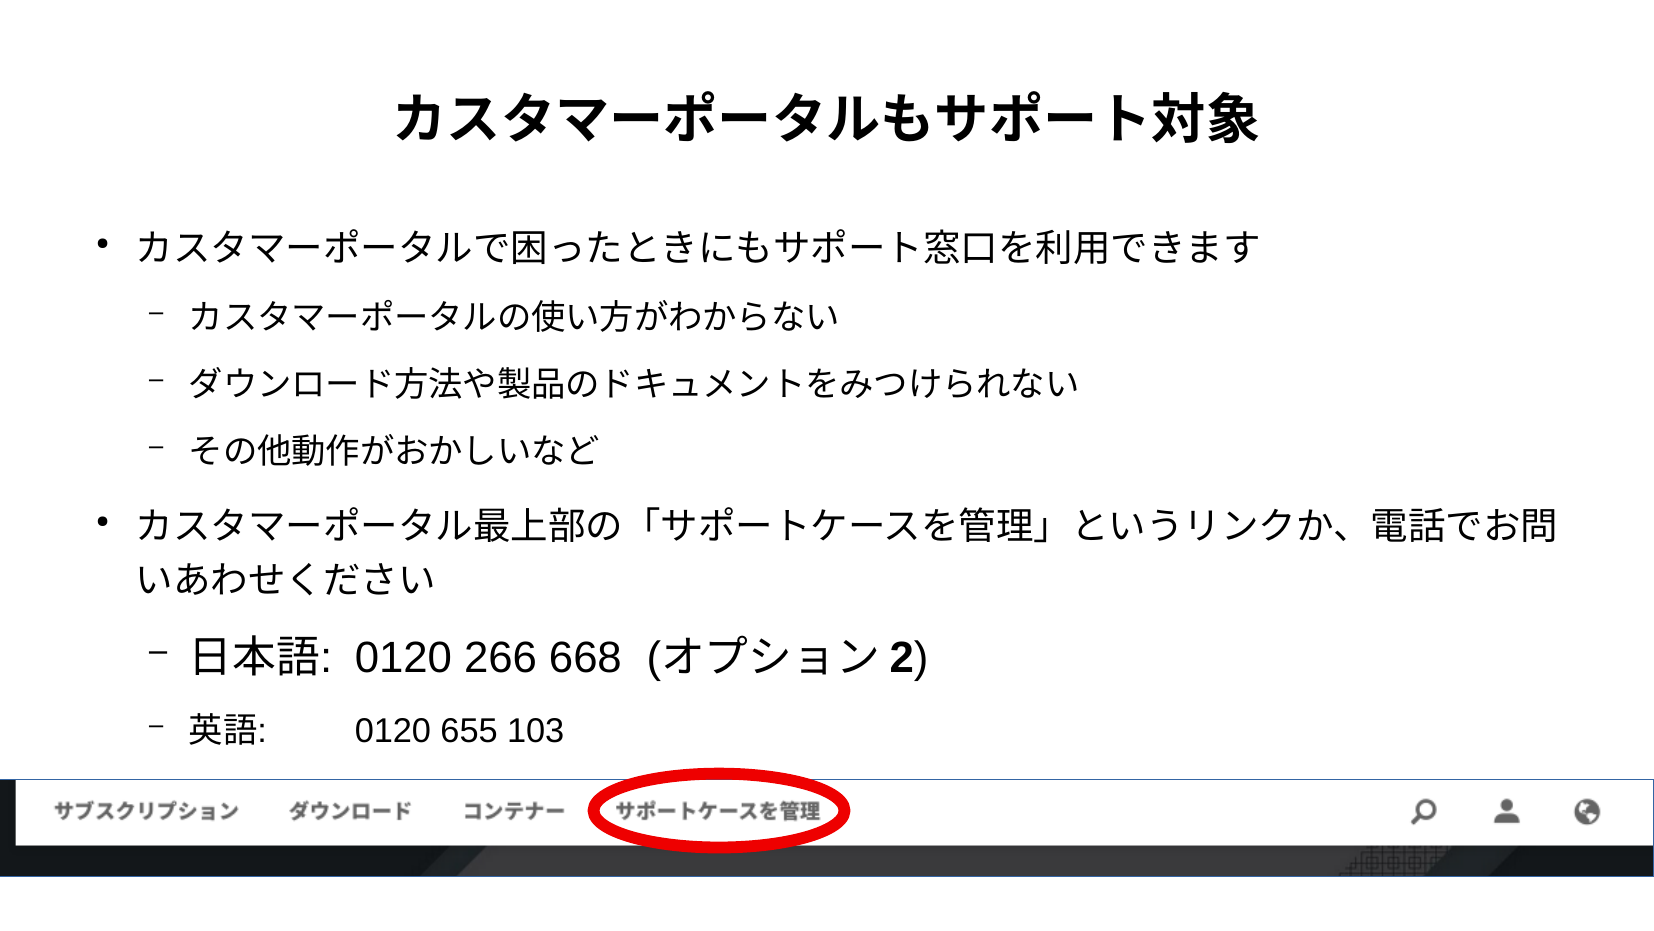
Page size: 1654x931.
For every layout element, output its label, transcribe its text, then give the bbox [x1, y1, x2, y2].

title カスタマーポータルもサポート対象 [82, 0, 1571, 217]
list カスタマーポータルで困ったときにもサポート窓口を利用できます カスタマーポータルの使い方がわからない ダウンロード方法や製品のドキュメントをみつけられない その他動作がおかしいなど カスタマーポータル最上部の「サポートケースを管理」というリンクか、電話でお問いあわせください 日本語: 0120 266 668 (オプション 2) 英語: 0120 655 103 [82, 217, 1571, 758]
picture [0, 779, 1654, 877]
picture [600, 780, 838, 841]
